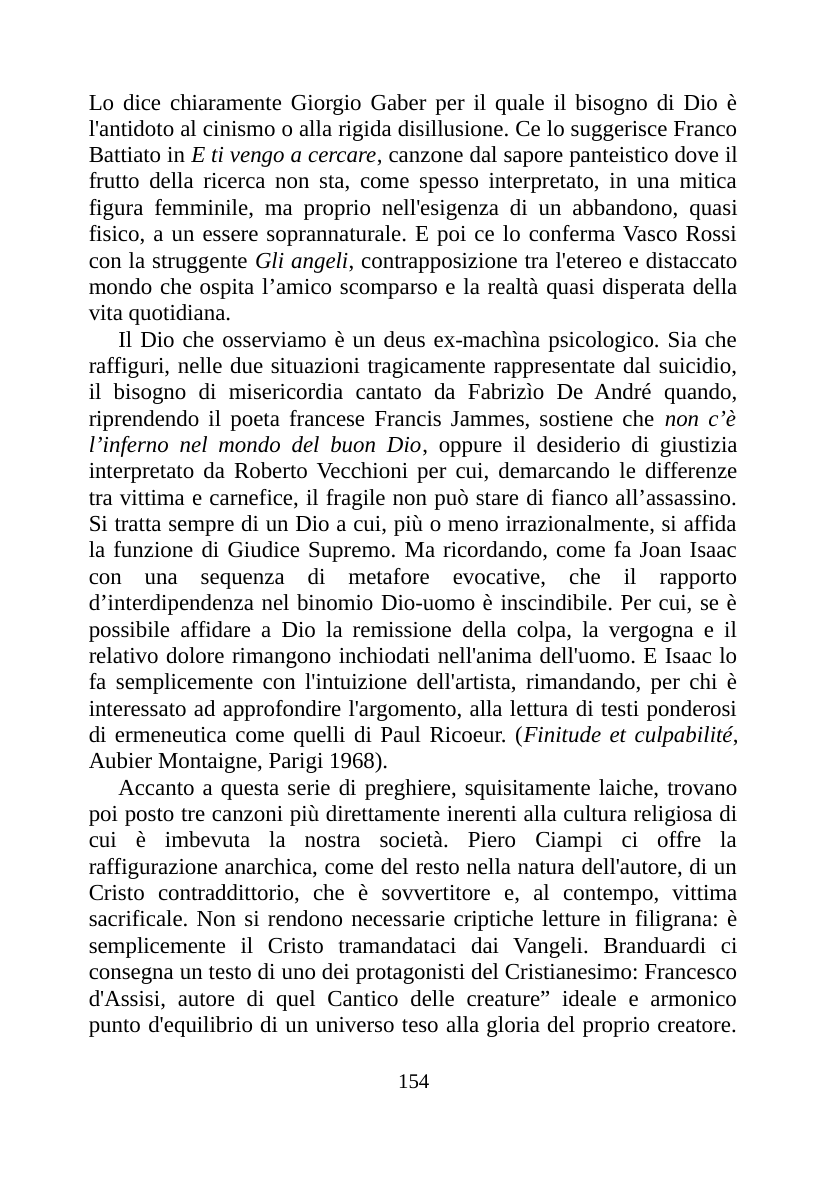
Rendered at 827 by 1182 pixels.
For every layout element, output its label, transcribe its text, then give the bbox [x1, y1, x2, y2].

text Lo dice chiaramente Giorgio Gaber per il quale il bisogno di Dio è l'antidoto al cinismo o alla rigida disillusione. Ce lo suggerisce Franco Battiato in E ti vengo a cercare, canzone dal sapore panteistico dove il frutto della ricerca non sta, come spesso interpretato, in una mitica figura femminile, ma proprio nell'esigenza di un abbandono, quasi fisico, a un essere soprannaturale. E poi ce lo conferma Vasco Rossi con la struggente Gli angeli, contrapposizione tra l'etereo e distaccato mondo che ospita l’amico scomparso e la realtà quasi disperata della vita quotidiana. [88, 88, 738, 326]
text Il Dio che osserviamo è un deus ex-machìna psicologico. Sia che raffiguri, nelle due situazioni tragicamente rappresentate dal suicidio, il bisogno di misericordia cantato da Fabrizìo De André quando, riprendendo il poeta francese Francis Jammes, sostiene che non c’è l’inferno nel mondo del buon Dio, oppure il desiderio di giustizia interpretato da Roberto Vecchioni per cui, demarcando le differenze tra vittima e carnefice, il fragile non può stare di fianco all’assassino. Si tratta sempre di un Dio a cui, più o meno irrazionalmente, si affida la funzione di Giudice Supremo. Ma ricordando, come fa Joan Isaac con una sequenza di metafore evocative, che il rapporto d’interdipendenza nel binomio Dio-uomo è inscindibile. Per cui, se è possibile affidare a Dio la remissione della colpa, la vergogna e il relativo dolore rimangono inchiodati nell'anima dell'uomo. E Isaac lo fa semplicemente con l'intuizione dell'artista, rimandando, per chi è interessato ad approfondire l'argomento, alla lettura di testi ponderosi di ermeneutica come quelli di Paul Ricoeur. (Finitude et culpabilité, Aubier Montaigne, Parigi 1968). [88, 326, 738, 774]
text Accanto a questa serie di preghiere, squisitamente laiche, trovano poi posto tre canzoni più direttamente inerenti alla cultura religiosa di cui è imbevuta la nostra società. Piero Ciampi ci offre la raffigurazione anarchica, come del resto nella natura dell'autore, di un Cristo contraddittorio, che è sovvertitore e, al contempo, vittima sacrificale. Non si rendono necessarie criptiche letture in filigrana: è semplicemente il Cristo tramandataci dai Vangeli. Branduardi ci consegna un testo di uno dei protagonisti del Cristianesimo: Francesco d'Assisi, autore di quel Cantico delle creature” ideale e armonico punto d'equilibrio di un universo teso alla gloria del proprio creatore. [88, 774, 738, 1037]
